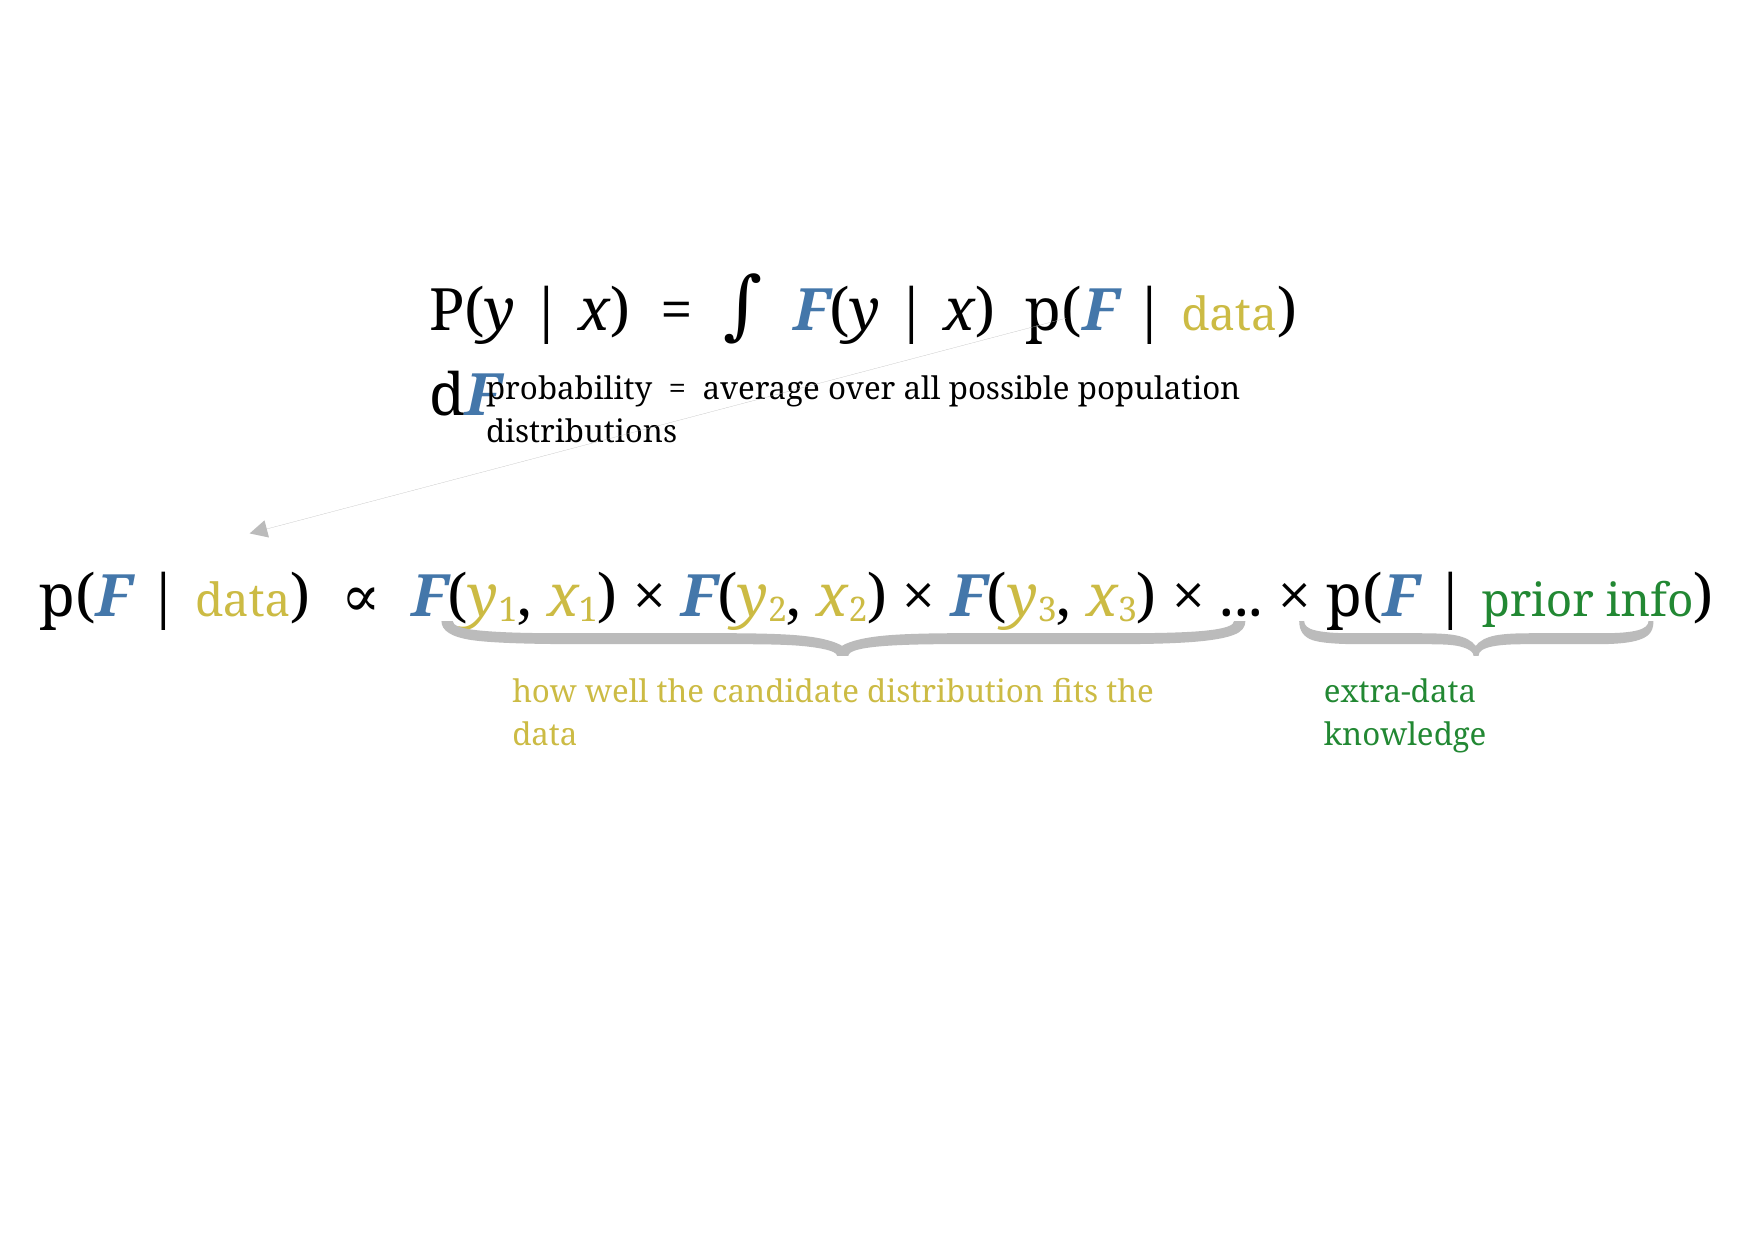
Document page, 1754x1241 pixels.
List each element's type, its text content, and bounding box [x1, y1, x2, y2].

text_box probability = average over all possible population distributions [738, 359, 1385, 406]
text_box probability = average over all possible population distributions [471, 359, 907, 406]
text_box [1299, 621, 1654, 656]
text_box [441, 621, 1246, 656]
text_box p(F | data) ∝ F(y1, x1) × F(y2, x2) × F(y3, x3) × ... × p(F | prior info) [78, 546, 1676, 622]
text_box how well the candidate distribution fits the data [497, 661, 1191, 709]
text_box extra-data knowledge [1309, 661, 1642, 709]
text_box P(y | x) = ∫ F(y | x) p(F | data) dF [414, 243, 1340, 335]
